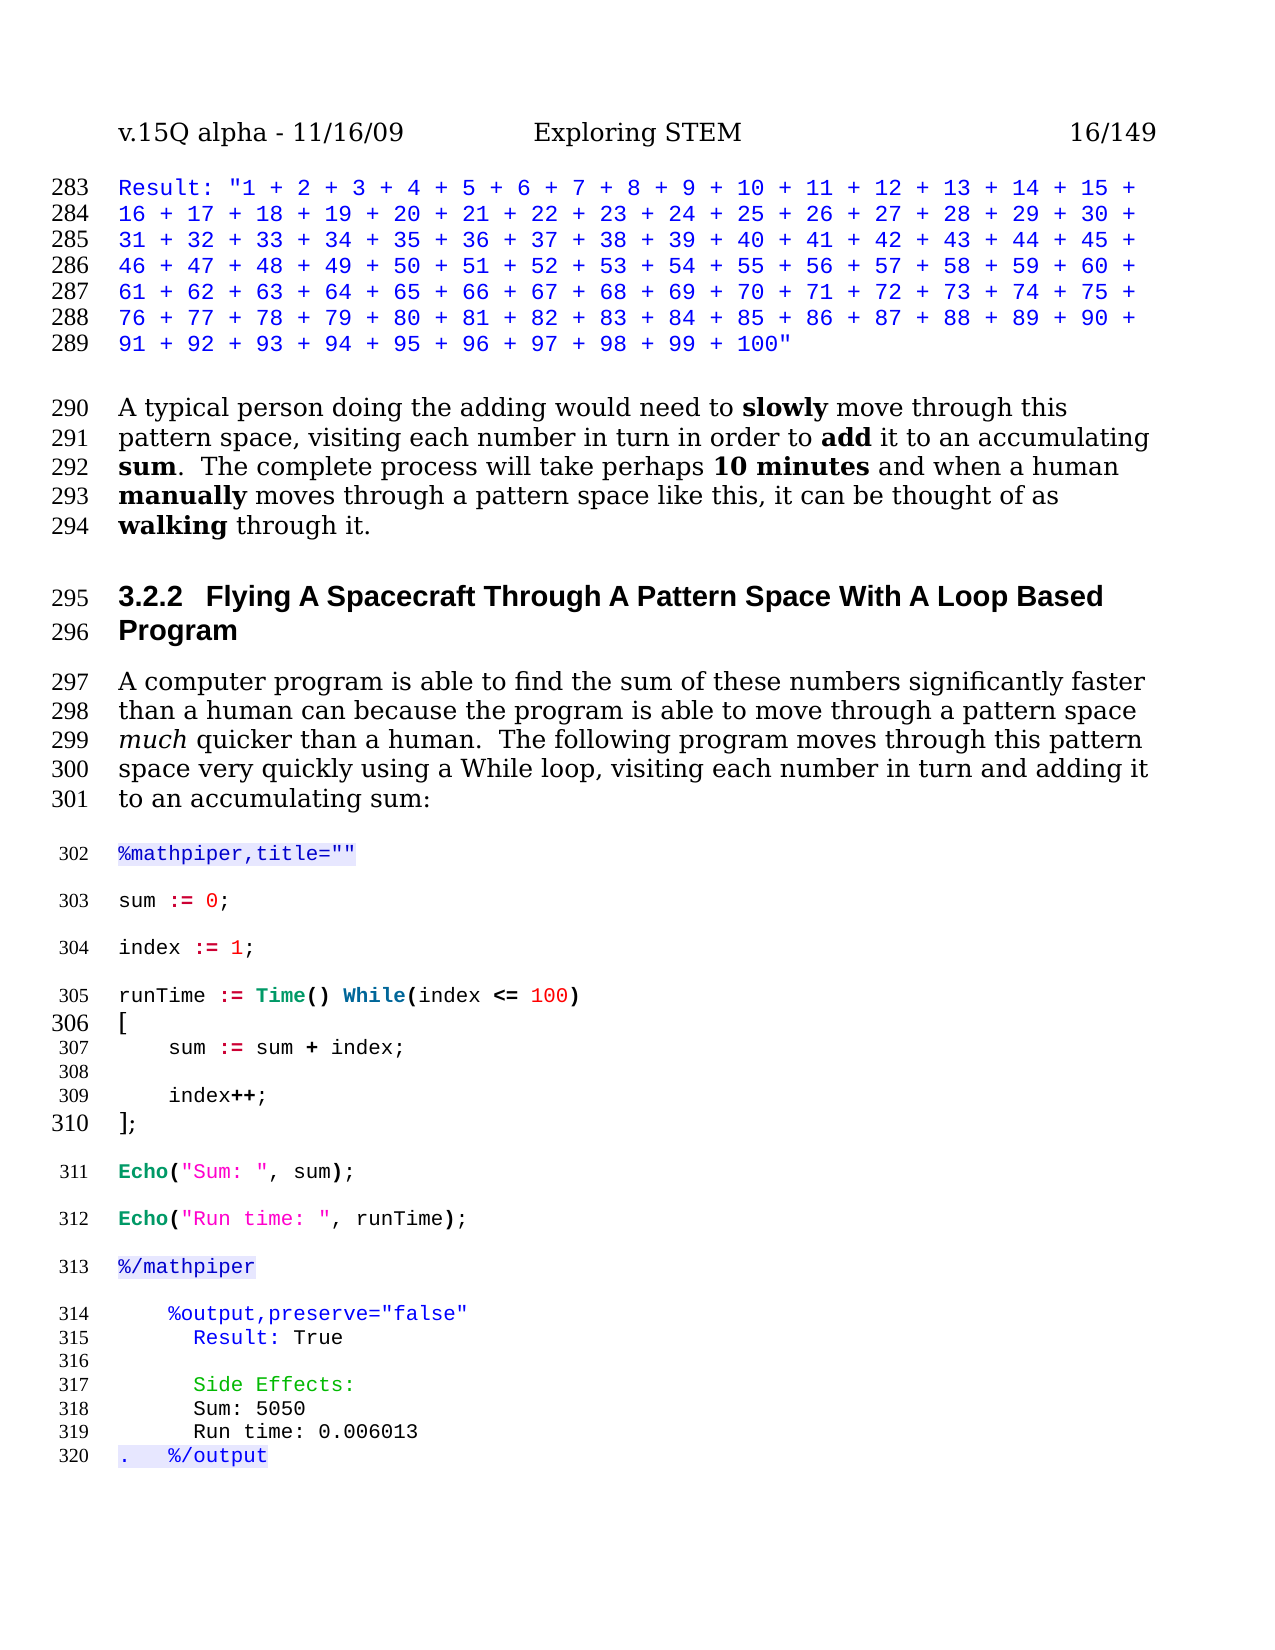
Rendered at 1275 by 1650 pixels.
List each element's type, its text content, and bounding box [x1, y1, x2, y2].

text . %/output [118, 1445, 1157, 1468]
text Sum: 5050 [118, 1398, 1157, 1421]
subtitle Flying A Spacecraft Through A Pattern Space With A Loop Based Program [118, 579, 1157, 646]
text Echo("Run time: ", runTime); [118, 1208, 1157, 1232]
text [ [118, 1008, 1157, 1037]
text Result: "1 + 2 + 3 + 4 + 5 + 6 + 7 + 8 + 9 + 10 + 11 + 12 + 13 + 14 + 15 + 16 + 17 + 18 + 19 + 20 + 21 + 22 + 23 + 24 + 25 + 26 + 27 + 28 + 29 + 30 + 31 + 32 + 33 + 34 + 35 + 36 + 37 + 38 + 39 + 40 + 41 + 42 + 43 + 44 + 45 + 46 + 47 + 48 + 49 + 50 + 51 + 52 + 53 + 54 + 55 + 56 + 57 + 58 + 59 + 60 + 61 + 62 + 63 + 64 + 65 + 66 + 67 + 68 + 69 + 70 + 71 + 72 + 73 + 74 + 75 + 76 + 77 + 78 + 79 + 80 + 81 + 82 + 83 + 84 + 85 + 86 + 87 + 88 + 89 + 90 + 91 + 92 + 93 + 94 + 95 + 96 + 97 + 98 + 99 + 100" [118, 177, 1157, 358]
text %/mathpiper [118, 1256, 1157, 1279]
text Echo("Sum: ", sum); [118, 1161, 1157, 1185]
text A computer program is able to find the sum of these numbers significantly faster than a human can because the program is able to move through a pattern space much quicker than a human. The following program moves through this pattern space very quickly using a While loop, visiting each number in turn and adding it to an accumulating sum: [118, 667, 1157, 813]
text index := 1; [118, 937, 1157, 961]
text Side Effects: [118, 1374, 1157, 1398]
text sum := sum + index; [118, 1037, 1157, 1061]
text index++; [118, 1085, 1157, 1108]
text A typical person doing the adding would need to slowly move through this pattern space, visiting each number in turn in order to add it to an accumulating sum. The complete process will take perhaps 10 minutes and when a human manually moves through a pattern space like this, it can be thought of as walking through it. [118, 393, 1157, 540]
text ]; [118, 1108, 1157, 1137]
text %output,preserve="false" [118, 1303, 1157, 1327]
text sum := 0; [118, 890, 1157, 914]
text runTime := Time() While(index <= 100) [118, 984, 1157, 1008]
text Run time: 0.006013 [118, 1421, 1157, 1445]
text %mathpiper,title="" [118, 843, 1157, 866]
text Result: True [118, 1327, 1157, 1350]
